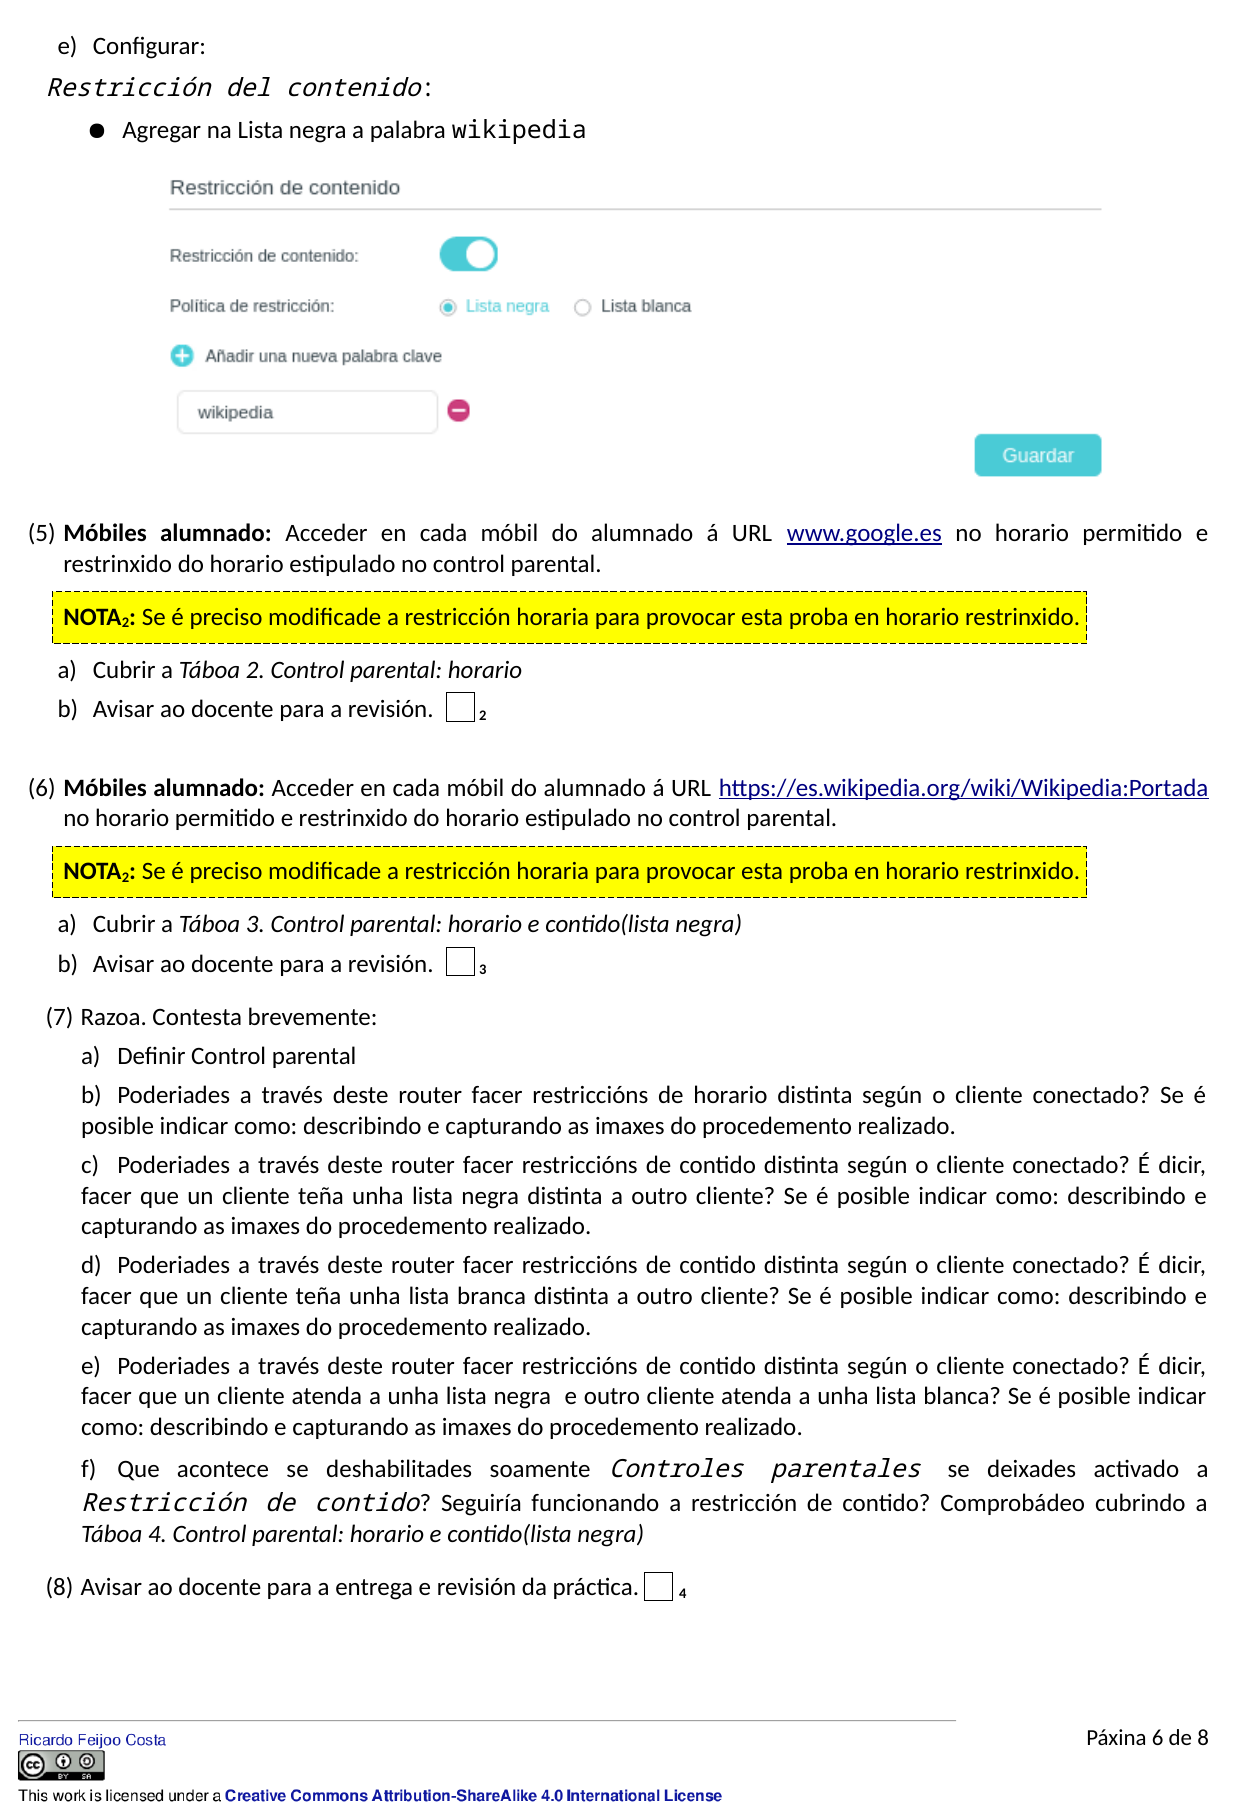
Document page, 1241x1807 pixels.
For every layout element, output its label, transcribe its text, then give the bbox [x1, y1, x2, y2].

list Agregar na Lista negra a palabra wikipedia [87, 112, 1209, 146]
list Cubrir a Táboa 3. Control parental: horario e contido(lista negra) [57, 908, 1209, 939]
list Poderiades a través deste router facer restriccións de contido distinta según o cliente conectado? É dicir, facer que un cliente atenda a unha lista negra e outro cliente atenda a unha lista blanca? Se é posible indicar como: describindo e capturando as imaxes do procedemento realizado. [81, 1350, 1209, 1441]
list Poderiades a través deste router facer restriccións de contido distinta según o cliente conectado? É dicir, facer que un cliente teña unha lista branca distinta a outro cliente? Se é posible indicar como: describindo e capturando as imaxes do procedemento realizado. [81, 1249, 1209, 1341]
list Razoa. Contesta brevemente: [45, 1001, 1209, 1031]
list Avisar ao docente para a revisión. 3 [57, 948, 1209, 978]
list Definir Control parental [81, 1040, 1209, 1071]
list Que acontece se deshabilitades soamente Controles parentales se deixades activado a Restricción de contido? Seguiría funcionando a restricción de contido? Comprobádeo cubrindo a Táboa 4. Control parental: horario e contido(lista negra) [81, 1450, 1209, 1549]
list Móbiles alumnado: Acceder en cada móbil do alumnado á URL https://es.wikipedia.org/wiki/Wikipedia:Portada no horario permitido e restrinxido do horario estipulado no control parental. [28, 772, 1209, 833]
list Móbiles alumnado: Acceder en cada móbil do alumnado á URL www.google.es no horario permitido e restrinxido do horario estipulado no control parental. [28, 517, 1209, 578]
picture [146, 168, 1108, 486]
list Avisar ao docente para a entrega e revisión da práctica. 4 [45, 1571, 1209, 1602]
list NOTA2: Se é preciso modificade a restricción horaria para provocar esta proba en horario restrinxido. [28, 601, 1209, 631]
list Poderiades a través deste router facer restriccións de horario distinta según o cliente conectado? Se é posible indicar como: describindo e capturando as imaxes do procedemento realizado. [81, 1079, 1209, 1141]
list Poderiades a través deste router facer restriccións de contido distinta según o cliente conectado? É dicir, facer que un cliente teña unha lista negra distinta a outro cliente? Se é posible indicar como: describindo e capturando as imaxes do procedemento realizado. [81, 1149, 1209, 1241]
list NOTA2: Se é preciso modificade a restricción horaria para provocar esta proba en horario restrinxido. [28, 855, 1209, 886]
list Cubrir a Táboa 2. Control parental: horario [57, 654, 1209, 684]
list Avisar ao docente para a revisión. 2 [57, 693, 1209, 724]
list Configurar: [57, 30, 1209, 60]
list Restricción del contenido: [45, 69, 1209, 103]
picture [8, 1715, 957, 1806]
